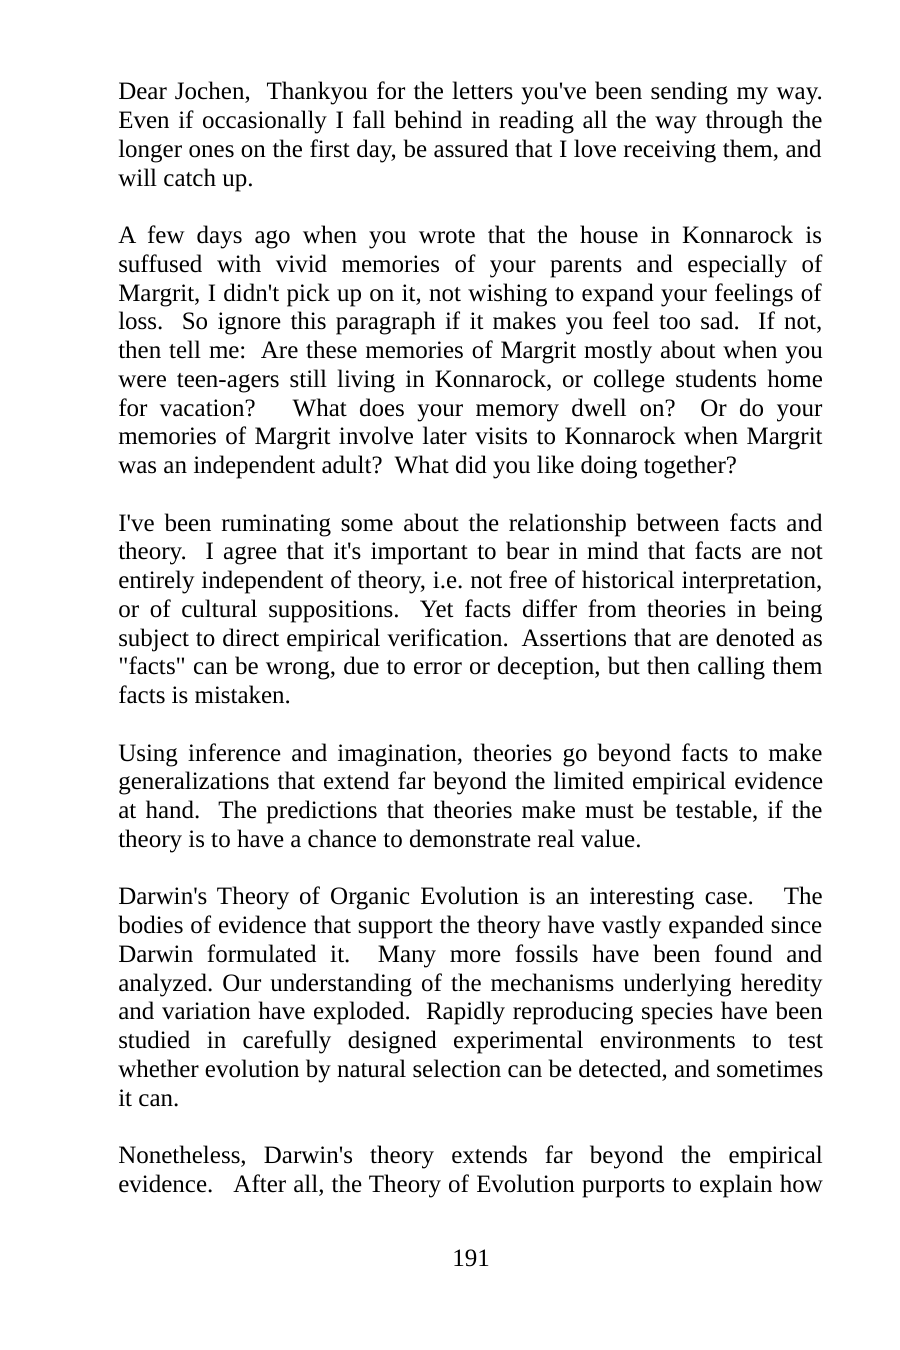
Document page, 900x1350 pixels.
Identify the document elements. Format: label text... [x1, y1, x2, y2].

text Nonetheless, Darwin's theory extends far beyond the empirical evidence. After all, the Theory of Evolution purports to explain how [118, 1140, 823, 1198]
text I've been ruminating some about the relationship between facts and theory. I agree that it's important to bear in mind that facts are not entirely independent of theory, i.e. not free of historical interpretation, or of cultural suppositions. Yet facts differ from theories in being subject to direct empirical verification. Assertions that are denoted as "facts" can be wrong, due to error or deception, but then calling them facts is mistaken. [118, 508, 823, 709]
text A few days ago when you wrote that the house in Konnarock is suffused with vivid memories of your parents and especially of Margrit, I didn't pick up on it, not wishing to expand your feelings of loss. So ignore this paragraph if it makes you feel too sad. If not, then tell me: Are these memories of Margrit mostly about when you were teen-agers still living in Konnarock, or college students home for vacation? What does your memory dwell on? Or do your memories of Margrit involve later visits to Konnarock when Margrit was an independent adult? What did you like doing together? [118, 220, 823, 479]
text Using inference and imagination, theories go beyond facts to make generalizations that extend far beyond the limited empirical evidence at hand. The predictions that theories make must be testable, if the theory is to have a chance to demonstrate real value. [118, 738, 823, 853]
text Dear Jochen, Thankyou for the letters you've been sending my way. Even if occasionally I fall behind in reading all the way through the longer ones on the first day, be assured that I love receiving them, and will catch up. [118, 76, 823, 191]
text Darwin's Theory of Organic Evolution is an interesting case. The bodies of evidence that support the theory have vastly expanded since Darwin formulated it. Many more fossils have been found and analyzed. Our understanding of the mechanisms underlying heredity and variation have exploded. Rapidly reproducing species have been studied in carefully designed experimental environments to test whether evolution by natural selection can be detected, and sometimes it can. [118, 881, 823, 1111]
